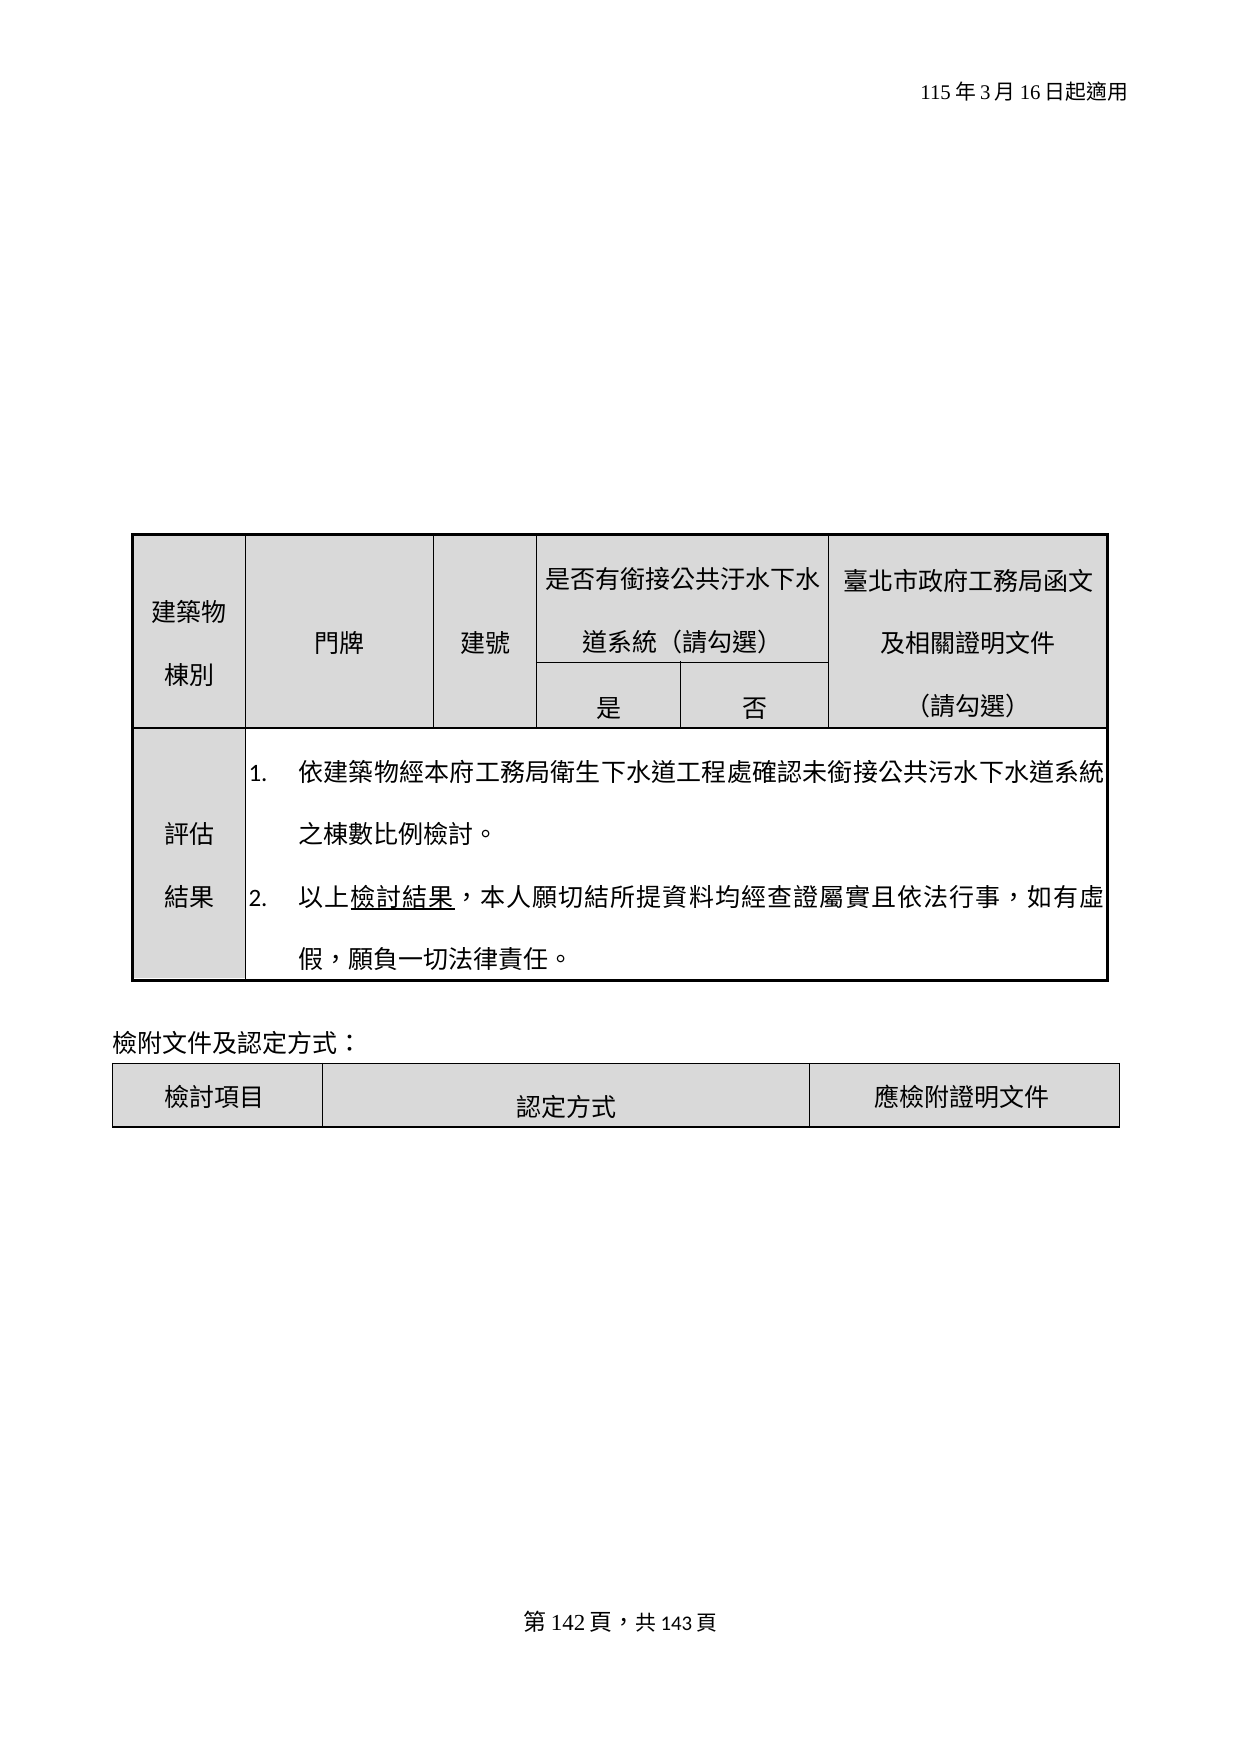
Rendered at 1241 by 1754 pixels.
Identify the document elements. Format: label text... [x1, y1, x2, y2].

table_cell 否 [681, 663, 828, 727]
table_cell 依建築物經本府工務局衛生下水道工程處確認未銜接公共污水下水道系統之棟數比例檢討。 以上檢討結果，本人願切結所提資料均經查證屬實且依法行事，如有虛假，願負一切法律責任。 [246, 729, 1106, 978]
table_cell 是 [537, 663, 680, 727]
table_header 建築物 棟別 [134, 536, 245, 727]
table_cell 評估 結果 [134, 729, 245, 978]
text 檢附文件及認定方式： [112, 1000, 1128, 1063]
table_header 檢討項目 [113, 1064, 322, 1126]
table_header 應檢附證明文件 [810, 1064, 1119, 1126]
table_header 是否有銜接公共汙水下水道系統（請勾選） [537, 536, 828, 661]
table_header 建號 [434, 536, 536, 727]
table_header 門牌 [246, 536, 433, 727]
table_header 認定方式 [323, 1064, 809, 1126]
table_header 臺北市政府工務局函文及相關證明文件 （請勾選） [829, 536, 1106, 727]
